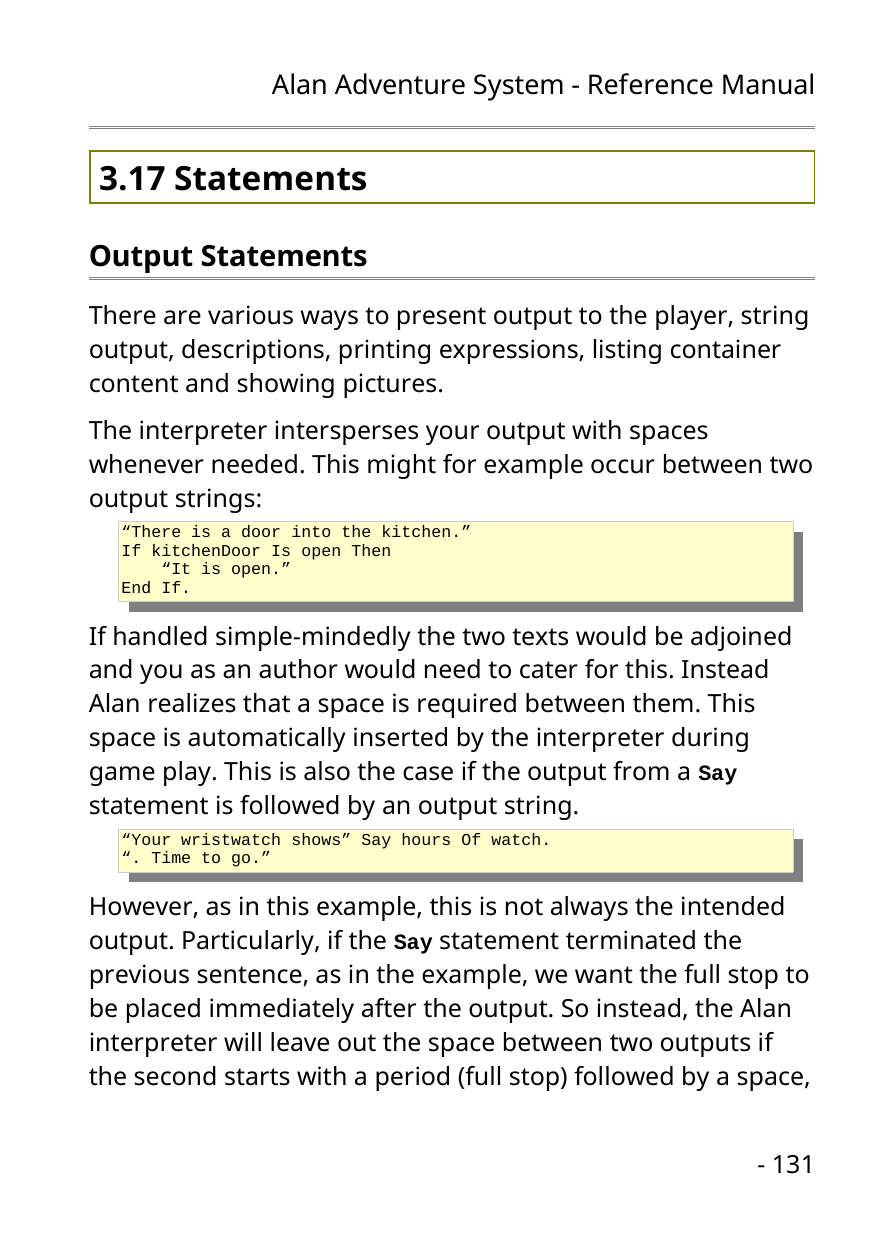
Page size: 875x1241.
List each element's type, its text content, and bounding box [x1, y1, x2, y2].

text “Your wristwatch shows” Say hours Of watch. “. Time to go.” [119, 830, 793, 872]
text If handled simple-mindedly the two texts would be adjoined and you as an author would need to cater for this. Instead Alan realizes that a space is required between them. This space is automatically inserted by the interpreter during game play. This is also the case if the output from a Say statement is followed by an output string. [88, 618, 815, 822]
text “There is a door into the kitchen.” If kitchenDoor Is open Then “It is open.” End If. [119, 522, 793, 601]
subtitle Statements [91, 152, 814, 202]
text There are various ways to present output to the player, string output, descriptions, printing expressions, listing container content and showing pictures. [88, 298, 815, 400]
subtitle Output Statements [88, 235, 815, 279]
text The interpreter intersperses your output with spaces whenever needed. This might for example occur between two output strings: [88, 413, 815, 515]
text However, as in this example, this is not always the intended output. Particularly, if the Say statement terminated the previous sentence, as in the example, we want the full stop to be placed immediately after the output. So instead, the Alan interpreter will leave out the space between two outputs if the second starts with a period (full stop) followed by a space, [88, 889, 815, 1093]
